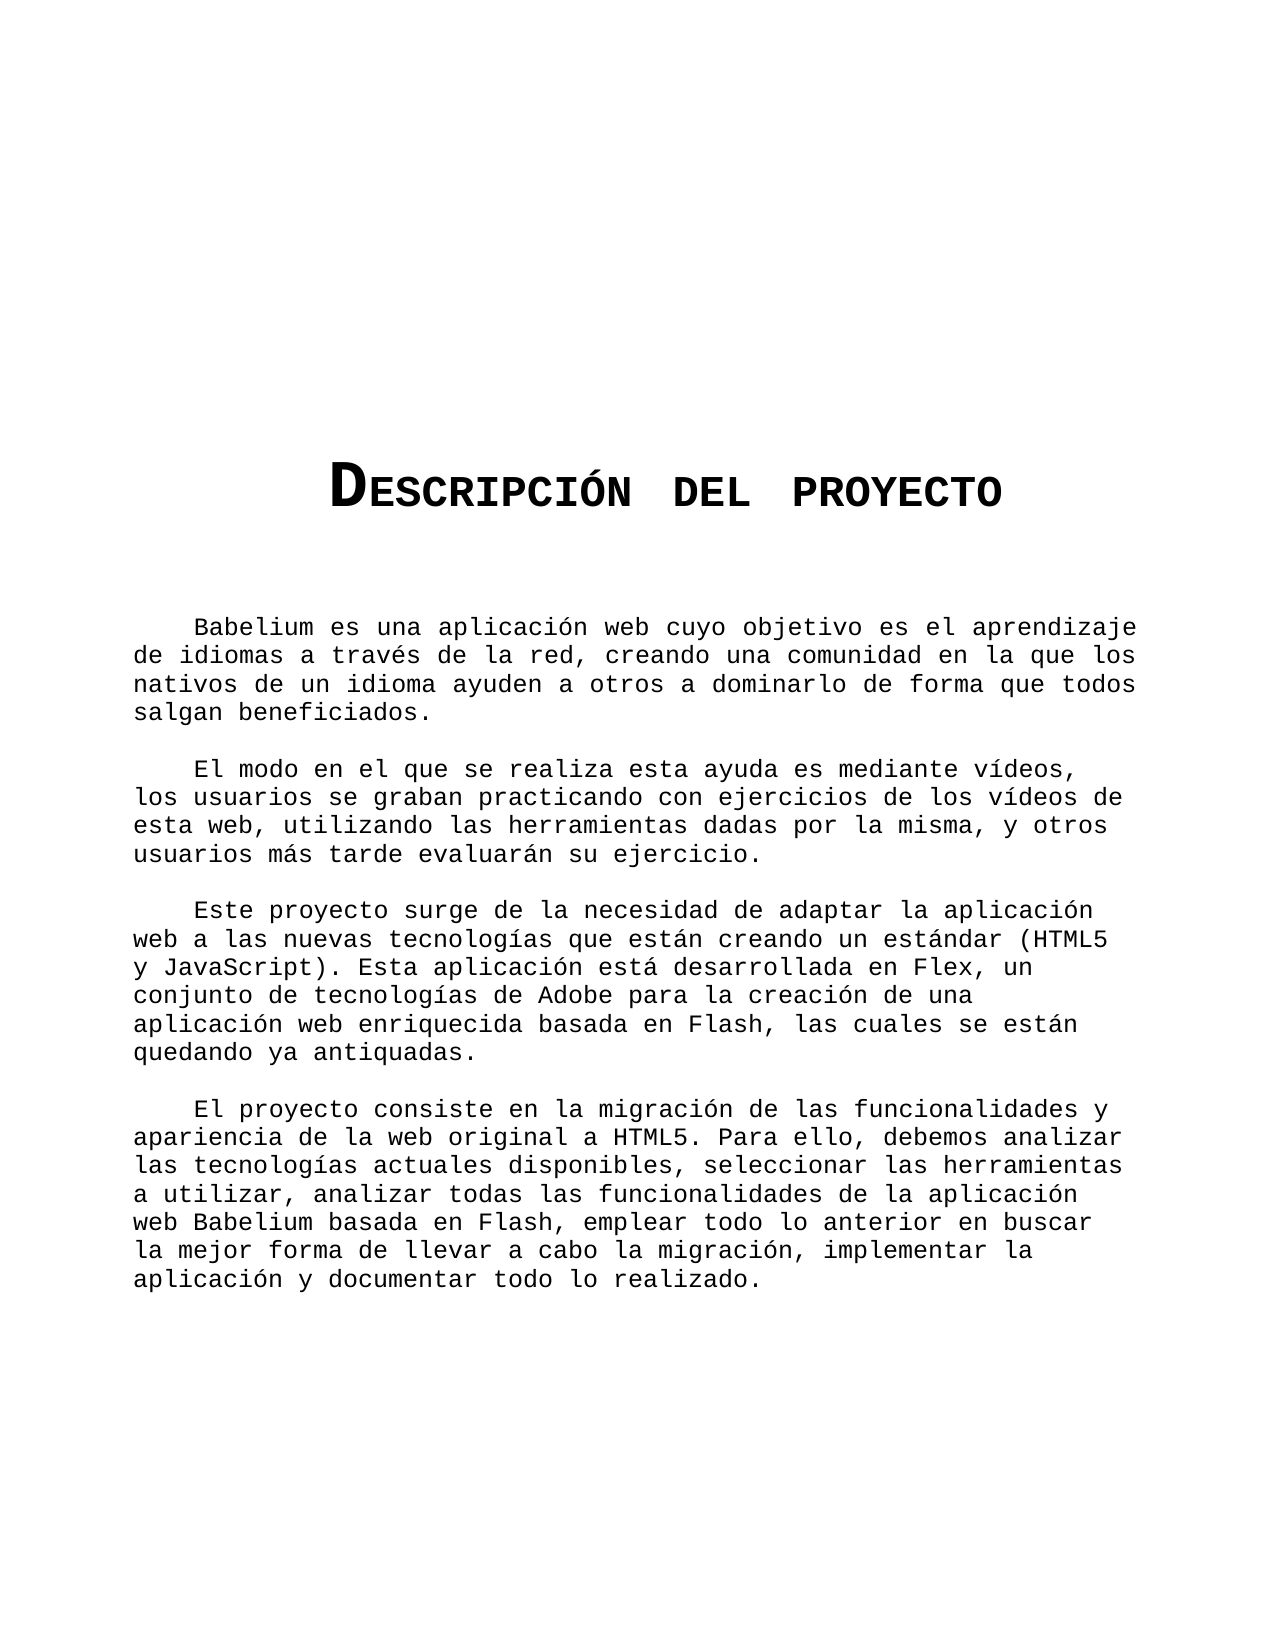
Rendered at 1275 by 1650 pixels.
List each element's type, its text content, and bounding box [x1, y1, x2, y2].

text El proyecto consiste en la migración de las funcionalidades y apariencia de la web original a HTML5. Para ello, debemos analizar las tecnologías actuales disponibles, seleccionar las herramientas a utilizar, analizar todas las funcionalidades de la aplicación web Babelium basada en Flash, emplear todo lo anterior en buscar la mejor forma de llevar a cabo la migración, implementar la aplicación y documentar todo lo realizado. [133, 1096, 1137, 1294]
text Babelium es una aplicación web cuyo objetivo es el aprendizaje de idiomas a través de la red, creando una comunidad en la que los nativos de un idioma ayuden a otros a dominarlo de forma que todos salgan beneficiados. [133, 614, 1137, 728]
text Este proyecto surge de la necesidad de adaptar la aplicación web a las nuevas tecnologías que están creando un estándar (HTML5 y JavaScript). Esta aplicación está desarrollada en Flex, un conjunto de tecnologías de Adobe para la creación de una aplicación web enriquecida basada en Flash, las cuales se están quedando ya antiquadas. [133, 898, 1137, 1068]
text El modo en el que se realiza esta ayuda es mediante vídeos, los usuarios se graban practicando con ejercicios de los vídeos de esta web, utilizando las herramientas dadas por la misma, y otros usuarios más tarde evaluarán su ejercicio. [133, 756, 1137, 869]
subtitle Descripción del proyecto [133, 451, 1137, 527]
